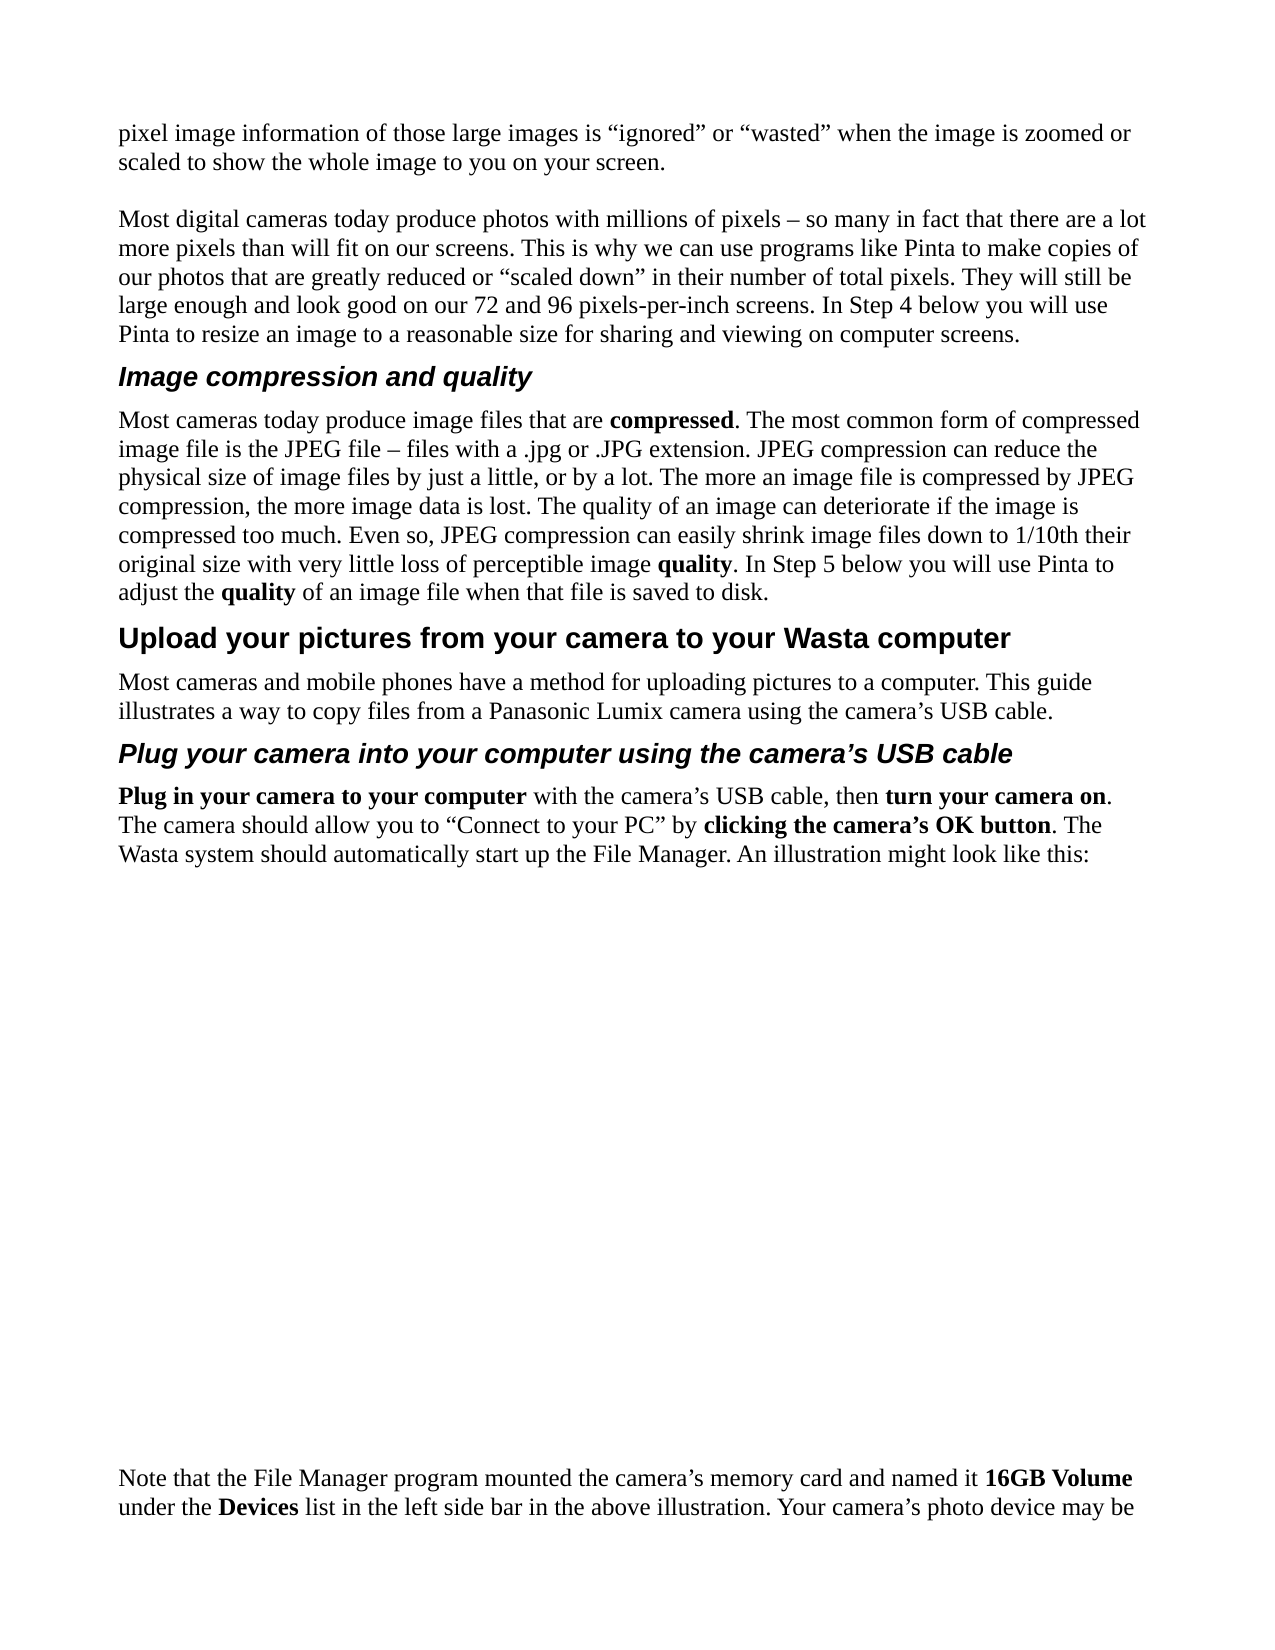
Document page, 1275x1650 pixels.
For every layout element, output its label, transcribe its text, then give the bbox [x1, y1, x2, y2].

text Most cameras and mobile phones have a method for uploading pictures to a computer. This guide illustrates a way to copy files from a Panasonic Lumix camera using the camera’s USB cable. [118, 667, 1157, 724]
text Most cameras today produce image files that are compressed. The most common form of compressed image file is the JPEG file – files with a .jpg or .JPG extension. JPEG compression can reduce the physical size of image files by just a little, or by a lot. The more an image file is compressed by JPEG compression, the more image data is lost. The quality of an image can deteriorate if the image is compressed too much. Even so, JPEG compression can easily shrink image files down to 1/10th their original size with very little loss of perceptible image quality. In Step 5 below you will use Pinta to adjust the quality of an image file when that file is saved to disk. [118, 405, 1157, 606]
text Most digital cameras today produce photos with millions of pixels – so many in fact that there are a lot more pixels than will fit on our screens. This is why we can use programs like Pinta to make copies of our photos that are greatly reduced or “scaled down” in their number of total pixels. They will still be large enough and look good on our 72 and 96 pixels-per-inch screens. In Step 4 below you will use Pinta to resize an image to a reasonable size for sharing and viewing on computer screens. [118, 204, 1157, 348]
text pixel image information of those large images is “ignored” or “wasted” when the image is zoomed or scaled to show the whole image to you on your screen. [118, 118, 1157, 176]
text Note that the File Manager program mounted the camera’s memory card and named it 16GB Volume under the Devices list in the left side bar in the above illustration. Your camera’s photo device may be [118, 1463, 1157, 1521]
subtitle Plug your camera into your computer using the camera’s USB cable [118, 737, 1157, 769]
text Plug in your camera to your computer with the camera’s USB cable, then turn your camera on. The camera should allow you to “Connect to your PC” by clicking the camera’s OK button. The Wasta system should automatically start up the File Manager. An illustration might look like this: [118, 781, 1157, 868]
subtitle Image compression and quality [118, 361, 1157, 392]
subtitle Upload your pictures from your camera to your Wasta computer [118, 621, 1157, 654]
